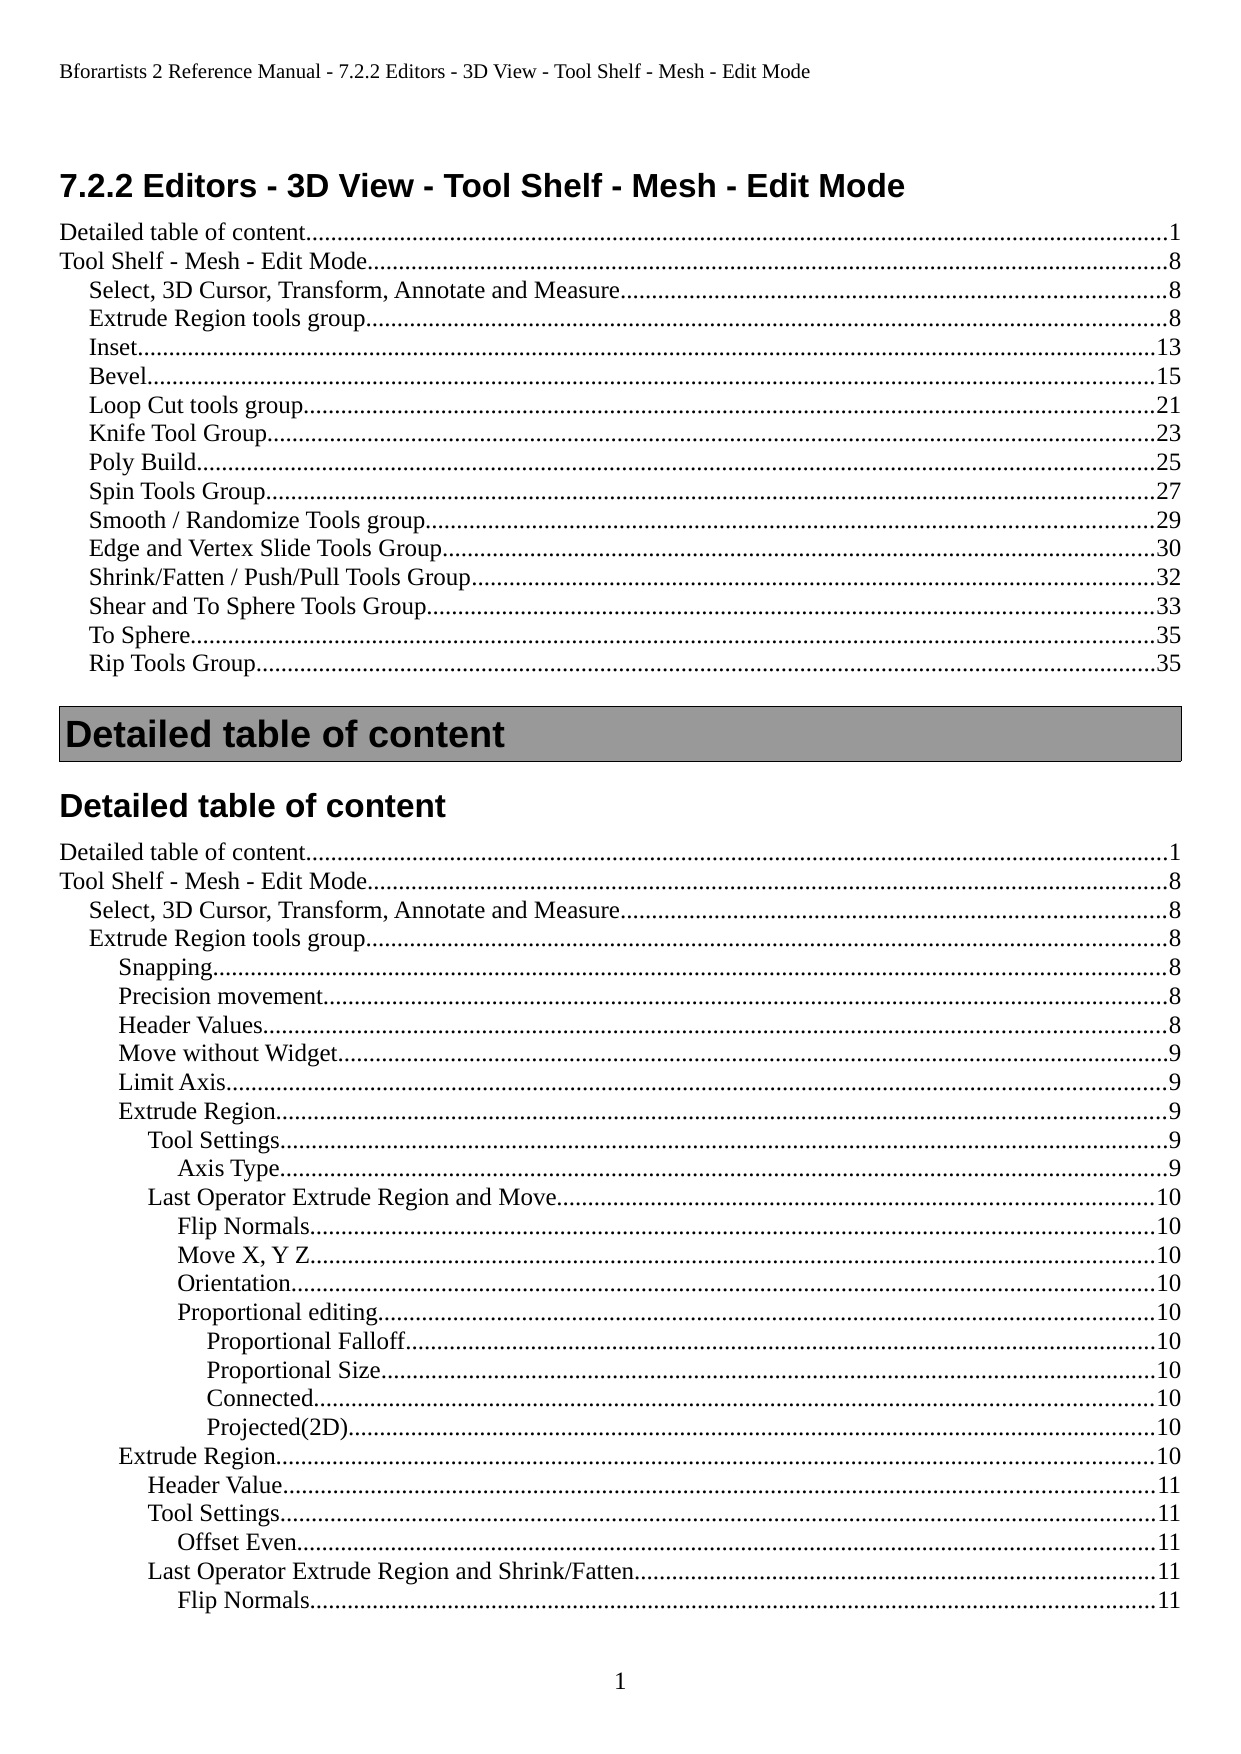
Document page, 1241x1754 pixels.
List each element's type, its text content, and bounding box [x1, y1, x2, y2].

text Move without Widget 9 [118, 1038, 1181, 1067]
text Tool Settings 11 [147, 1498, 1181, 1527]
text Flip Normals 11 [177, 1585, 1181, 1613]
text Select, 3D Cursor, Transform, Annotate and Measure 8 [88, 275, 1181, 303]
text Detailed table of content 1 [59, 217, 1181, 246]
text Projected(2D) 10 [206, 1412, 1181, 1441]
text Extrude Region tools group 8 [88, 923, 1181, 952]
text Offset Even 11 [177, 1527, 1181, 1556]
text Axis Type 9 [177, 1153, 1181, 1182]
text Flip Normals 10 [177, 1211, 1181, 1240]
text Inset 13 [88, 332, 1181, 361]
text Bevel 15 [88, 361, 1181, 390]
text Detailed table of content 1 [59, 837, 1181, 866]
text Header Values 8 [118, 1010, 1181, 1038]
text Proportional editing 10 [177, 1297, 1181, 1326]
text Extrude Region tools group 8 [88, 303, 1181, 332]
text Tool Shelf - Mesh - Edit Mode 8 [59, 866, 1181, 895]
subtitle Detailed table of content [59, 786, 1181, 825]
text Extrude Region 9 [118, 1096, 1181, 1125]
text Connected 10 [206, 1383, 1181, 1412]
text Proportional Size 10 [206, 1355, 1181, 1383]
text Move X, Y Z 10 [177, 1240, 1181, 1268]
text Orientation 10 [177, 1268, 1181, 1297]
text Precision movement 8 [118, 981, 1181, 1010]
text Knife Tool Group 23 [88, 418, 1181, 447]
text Rip Tools Group 35 [88, 648, 1181, 677]
text Extrude Region 10 [118, 1441, 1181, 1470]
text Smooth / Randomize Tools group 29 [88, 505, 1181, 533]
text Last Operator Extrude Region and Move 10 [147, 1182, 1181, 1211]
text Loop Cut tools group 21 [88, 390, 1181, 418]
text To Sphere 35 [88, 620, 1181, 648]
text Shear and To Sphere Tools Group 33 [88, 591, 1181, 620]
text Select, 3D Cursor, Transform, Annotate and Measure 8 [88, 895, 1181, 923]
text Snapping 8 [118, 952, 1181, 981]
text Tool Settings 9 [147, 1125, 1181, 1153]
text Poly Build 25 [88, 447, 1181, 476]
text Shrink/Fatten / Push/Pull Tools Group 32 [88, 562, 1181, 591]
text Tool Shelf - Mesh - Edit Mode 8 [59, 246, 1181, 275]
text Header Value 11 [147, 1470, 1181, 1498]
text Limit Axis 9 [118, 1067, 1181, 1096]
text Proportional Falloff 10 [206, 1326, 1181, 1355]
text Spin Tools Group 27 [88, 476, 1181, 505]
subtitle 7.2.2 Editors - 3D View - Tool Shelf - Mesh - Edit Mode [59, 166, 1181, 205]
text Edge and Vertex Slide Tools Group 30 [88, 533, 1181, 562]
table_header Detailed table of content [60, 707, 1181, 761]
text Last Operator Extrude Region and Shrink/Fatten 11 [147, 1556, 1181, 1585]
